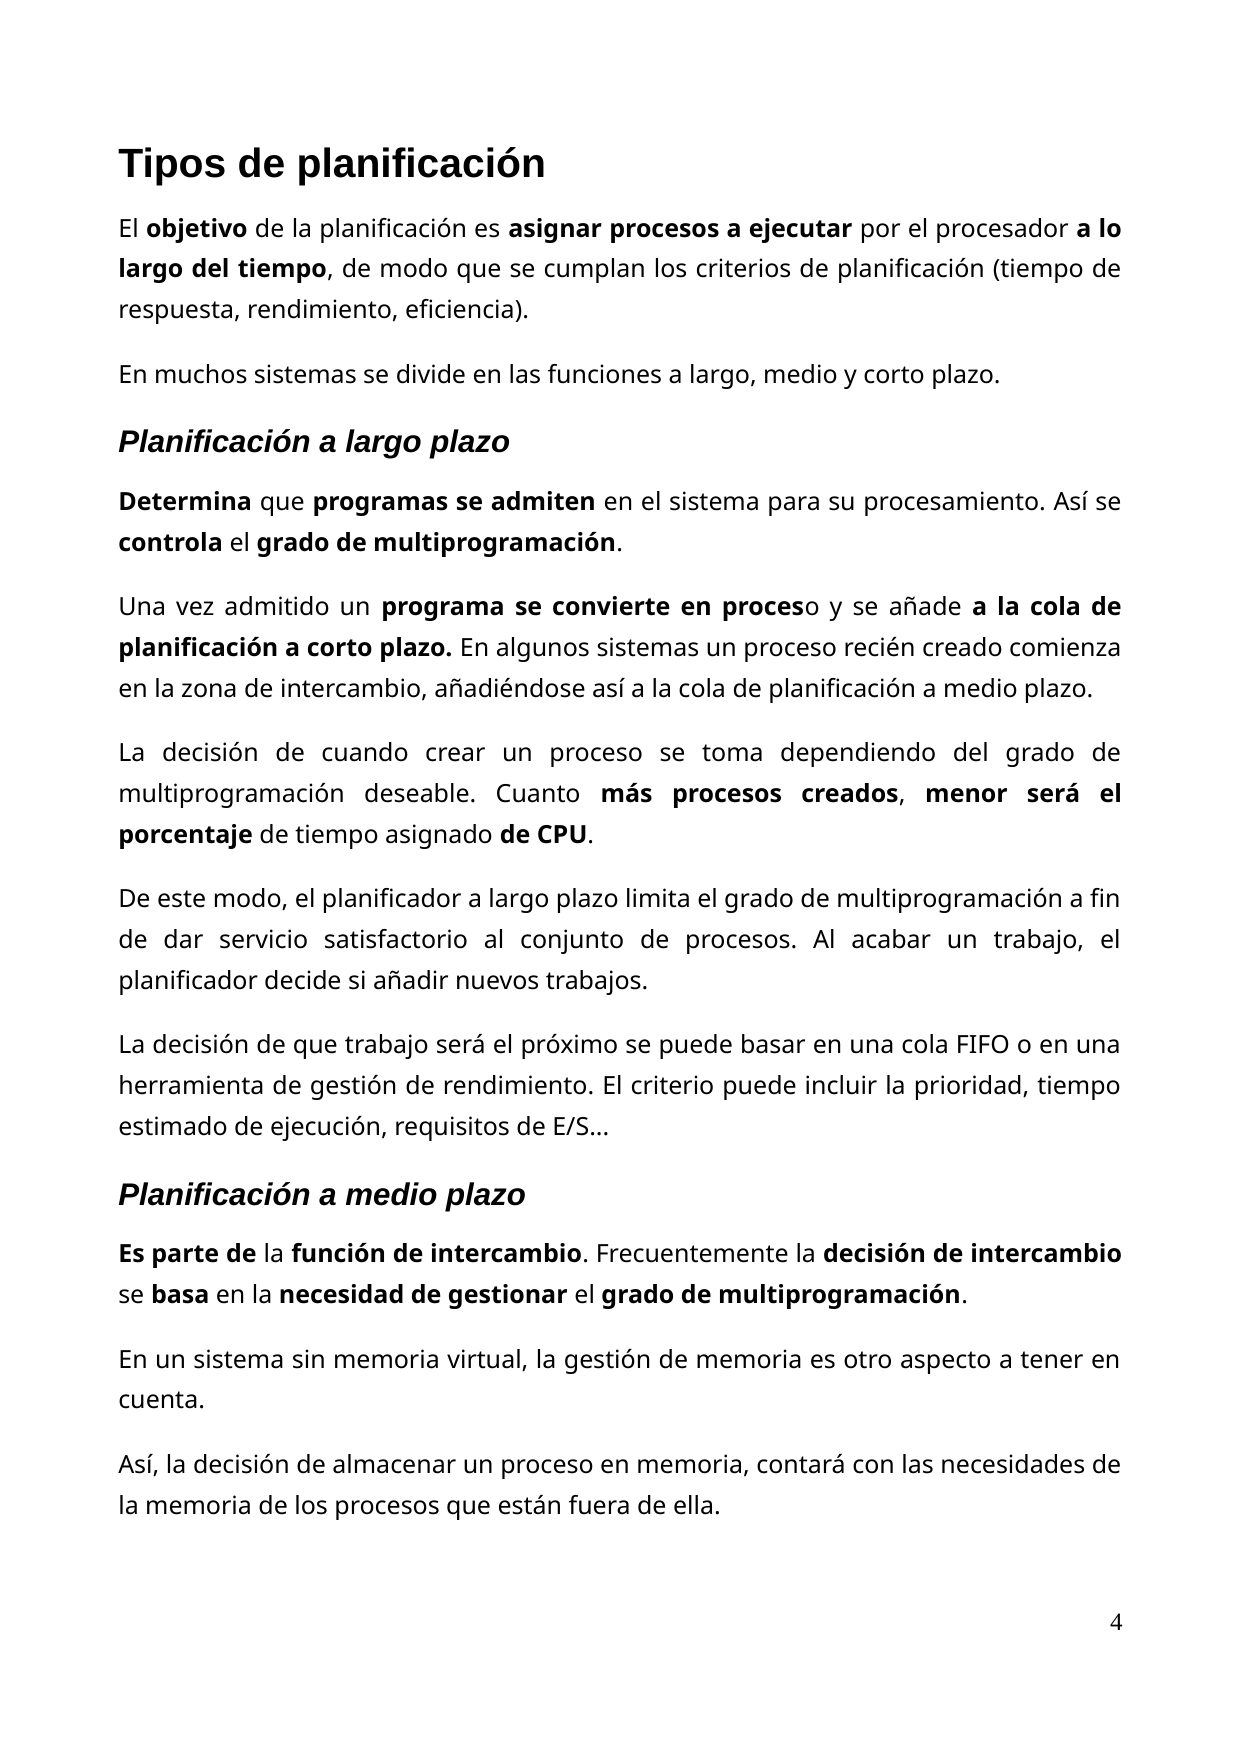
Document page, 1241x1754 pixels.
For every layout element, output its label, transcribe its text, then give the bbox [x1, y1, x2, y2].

text El objetivo de la planificación es asignar procesos a ejecutar por el procesador a lo largo del tiempo, de modo que se cumplan los criterios de planificación (tiempo de respuesta, rendimiento, eficiencia). [118, 210, 1122, 326]
text Una vez admitido un programa se convierte en proceso y se añade a la cola de planificación a corto plazo. En algunos sistemas un proceso recién creado comienza en la zona de intercambio, añadiéndose así a la cola de planificación a medio plazo. [118, 589, 1122, 704]
text De este modo, el planificador a largo plazo limita el grado de multiprogramación a fin de dar servicio satisfactorio al conjunto de procesos. Al acabar un trabajo, el planificador decide si añadir nuevos trabajos. [118, 881, 1122, 997]
text En un sistema sin memoria virtual, la gestión de memoria es otro aspecto a tener en cuenta. [118, 1341, 1122, 1416]
text La decisión de que trabajo será el próximo se puede basar en una cola FIFO o en una herramienta de gestión de rendimiento. El criterio puede incluir la prioridad, tiempo estimado de ejecución, requisitos de E/S... [118, 1027, 1122, 1143]
text La decisión de cuando crear un proceso se toma dependiendo del grado de multiprogramación deseable. Cuanto más procesos creados, menor será el porcentaje de tiempo asignado de CPU. [118, 735, 1122, 851]
text Así, la decisión de almacenar un proceso en memoria, contará con las necesidades de la memoria de los procesos que están fuera de ella. [118, 1446, 1122, 1521]
text Determina que programas se admiten en el sistema para su procesamiento. Así se controla el grado de multiprogramación. [118, 484, 1122, 558]
subtitle Tipos de planificación [118, 139, 1122, 186]
text Es parte de la función de intercambio. Frecuentemente la decisión de intercambio se basa en la necesidad de gestionar el grado de multiprogramación. [118, 1236, 1122, 1311]
subtitle Planificación a largo plazo [118, 423, 1122, 459]
subtitle Planificación a medio plazo [118, 1176, 1122, 1212]
text En muchos sistemas se divide en las funciones a largo, medio y corto plazo. [118, 356, 1122, 390]
